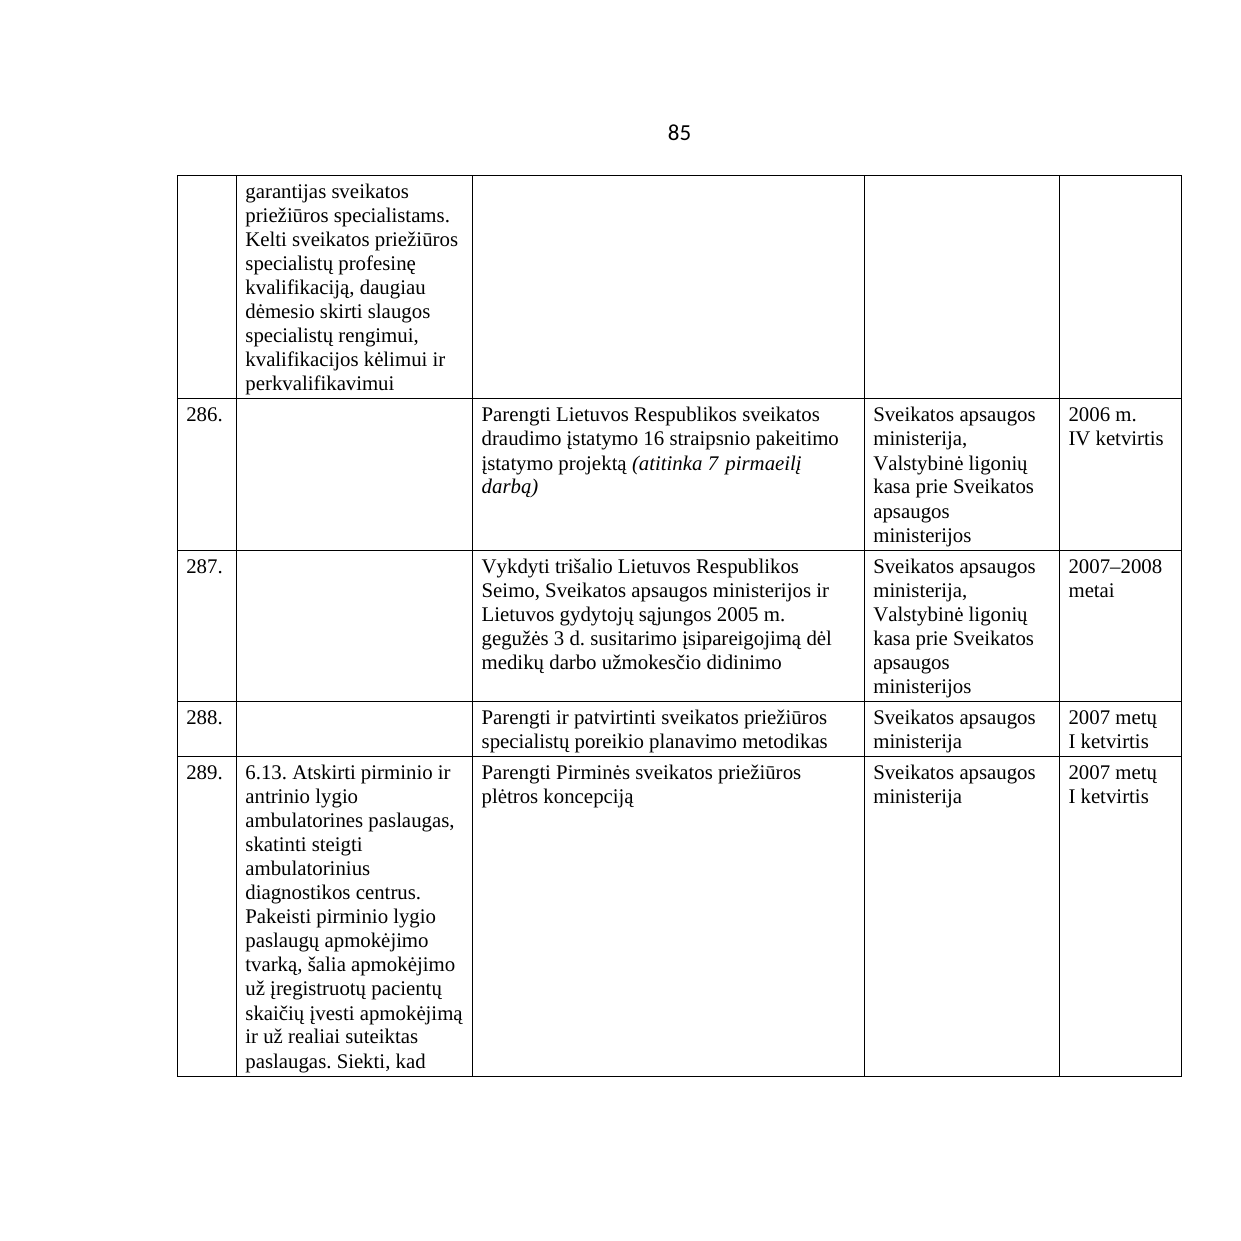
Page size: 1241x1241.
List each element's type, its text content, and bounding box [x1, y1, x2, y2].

table_cell 287. [178, 551, 236, 701]
table_cell [237, 399, 472, 549]
table_cell [865, 176, 1059, 398]
table_cell Sveikatos apsaugos ministerija [865, 702, 1059, 756]
table_cell garantijas sveikatos priežiūros specialistams. Kelti sveikatos priežiūros specialistų profesinę kvalifikaciją, daugiau dėmesio skirti slaugos specialistų rengimui, kvalifikacijos kėlimui ir perkvalifikavimui [237, 176, 472, 398]
table_cell Sveikatos apsaugos ministerija, Valstybinė ligonių kasa prie Sveikatos apsaugos ministerijos [865, 399, 1059, 549]
table_cell 6.13. Atskirti pirminio ir antrinio lygio ambulatorines paslaugas, skatinti steigti ambulatorinius diagnostikos centrus. Pakeisti pirminio lygio paslaugų apmokėjimo tvarką, šalia apmokėjimo už įregistruotų pacientų skaičių įvesti apmokėjimą ir už realiai suteiktas paslaugas. Siekti, kad [237, 757, 472, 1076]
table_cell Sveikatos apsaugos ministerija, Valstybinė ligonių kasa prie Sveikatos apsaugos ministerijos [865, 551, 1059, 701]
table_cell 2006 m. IV ketvirtis [1060, 399, 1181, 549]
table_cell [178, 176, 236, 398]
table_cell Sveikatos apsaugos ministerija [865, 757, 1059, 1076]
table_cell [473, 176, 864, 398]
table_cell 288. [178, 702, 236, 756]
table_cell 2007 metų I ketvirtis [1060, 702, 1181, 756]
table_cell [237, 551, 472, 701]
table_cell Parengti ir patvirtinti sveikatos priežiūros specialistų poreikio planavimo metodikas [473, 702, 864, 756]
table_cell [1060, 176, 1181, 398]
table_cell 286. [178, 399, 236, 549]
table_cell 2007–2008 metai [1060, 551, 1181, 701]
table_cell Parengti Pirminės sveikatos priežiūros plėtros koncepciją [473, 757, 864, 1076]
table_cell Parengti Lietuvos Respublikos sveikatos draudimo įstatymo 16 straipsnio pakeitimo įstatymo projektą (atitinka 7 pirmaeilį darbą) [473, 399, 864, 549]
table_cell Vykdyti trišalio Lietuvos Respublikos Seimo, Sveikatos apsaugos ministerijos ir Lietuvos gydytojų sąjungos 2005 m. gegužės 3 d. susitarimo įsipareigojimą dėl medikų darbo užmokesčio didinimo [473, 551, 864, 701]
table_cell 289. [178, 757, 236, 1076]
table_cell 2007 metų I ketvirtis [1060, 757, 1181, 1076]
table_cell [237, 702, 472, 756]
